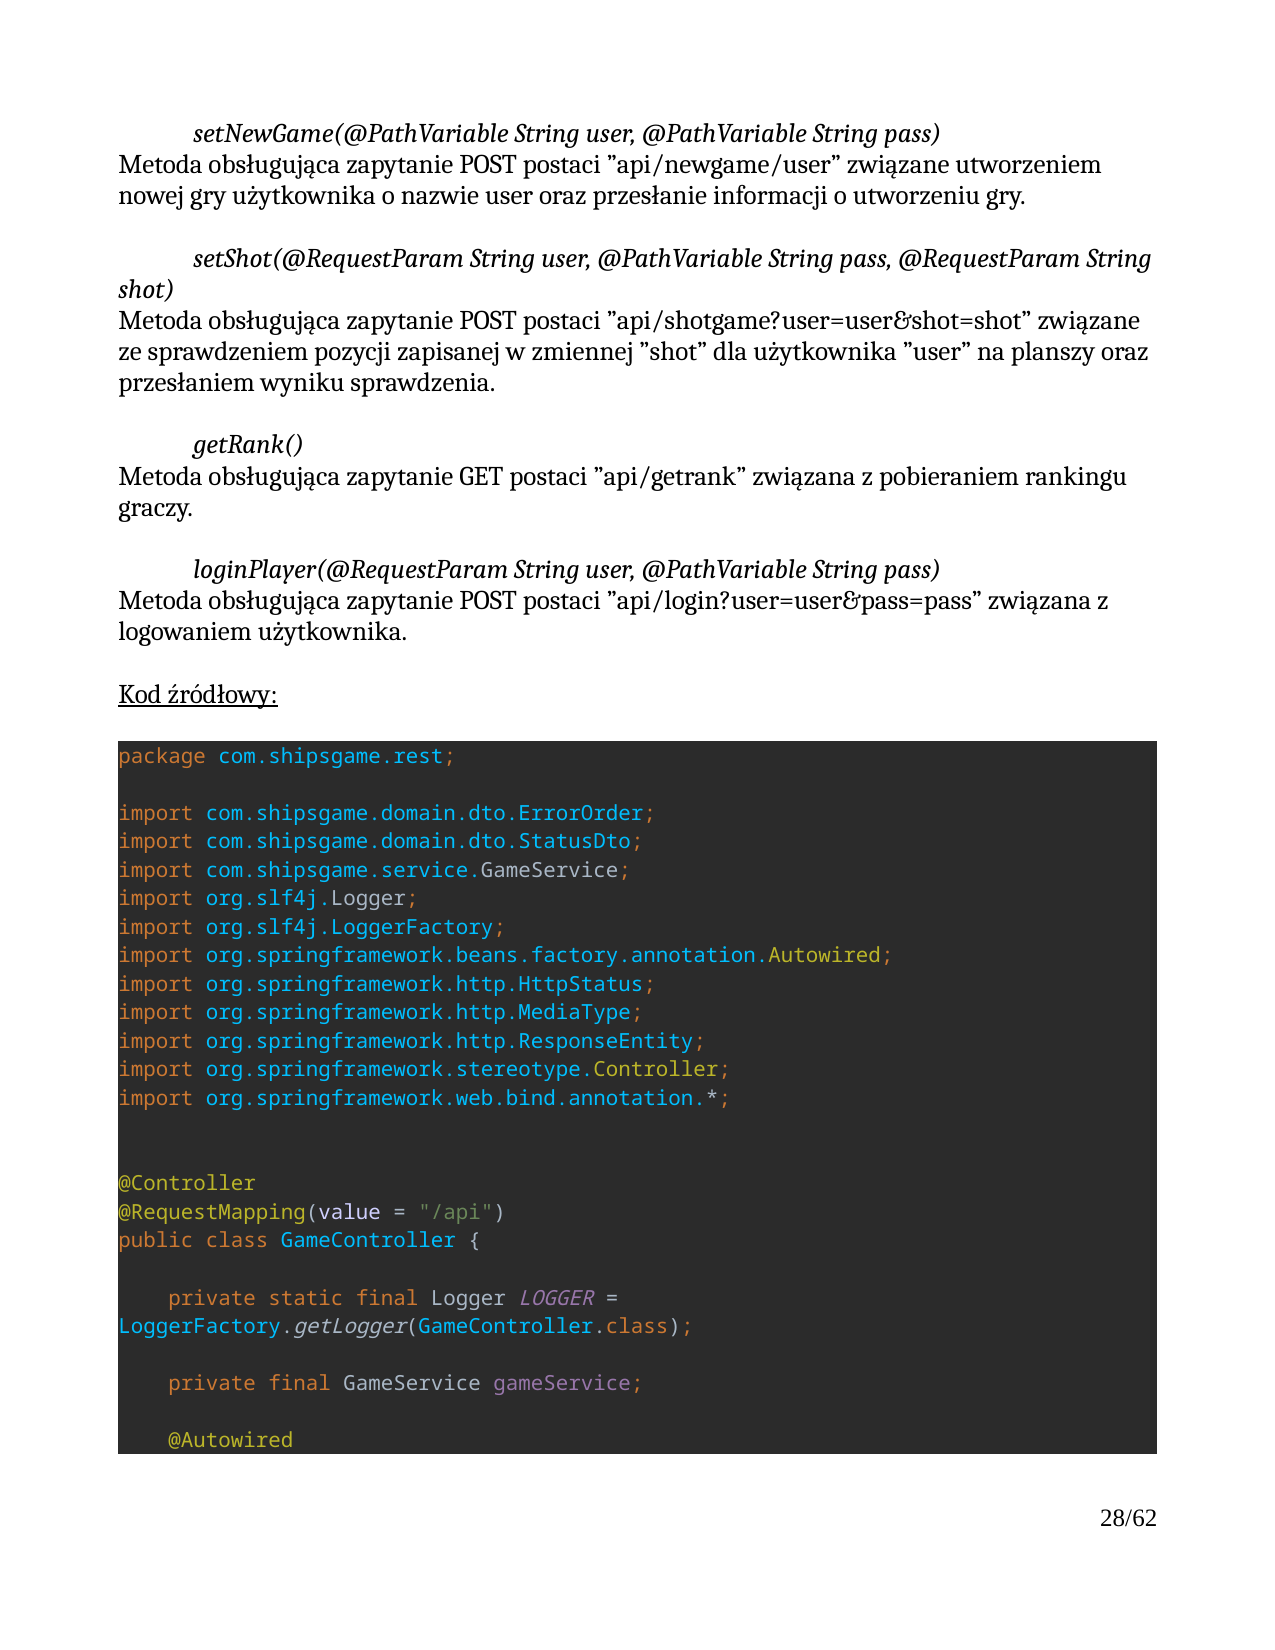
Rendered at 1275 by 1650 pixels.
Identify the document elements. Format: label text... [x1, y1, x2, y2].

text setShot(@RequestParam String user, @PathVariable String pass, @RequestParam String shot) [118, 243, 1157, 305]
text Metoda obsługująca zapytanie POST postaci ”api/newgame/user” związane utworzeniem nowej gry użytkownika o nazwie user oraz przesłanie informacji o utworzeniu gry. [118, 149, 1157, 212]
text Metoda obsługująca zapytanie POST postaci ”api/login?user=user&pass=pass” związana z logowaniem użytkownika. [118, 585, 1157, 648]
text getRank() [118, 429, 1157, 461]
text loginPlayer(@RequestParam String user, @PathVariable String pass) [118, 554, 1157, 585]
text package com.shipsgame.rest; import com.shipsgame.domain.dto.ErrorOrder; import com.shipsgame.domain.dto.StatusDto; import com.shipsgame.service.GameService; import org.slf4j.Logger; import org.slf4j.LoggerFactory; import org.springframework.beans.factory.annotation.Autowired; import org.springframework.http.HttpStatus; import org.springframework.http.MediaType; import org.springframework.http.ResponseEntity; import org.springframework.stereotype.Controller; import org.springframework.web.bind.annotation.*; @Controller @RequestMapping(value = "/api") public class GameController { private static final Logger LOGGER = LoggerFactory.getLogger(GameController.class); private final GameService gameService; @Autowired [118, 741, 1157, 1454]
text Metoda obsługująca zapytanie POST postaci ”api/shotgame?user=user&shot=shot” związane ze sprawdzeniem pozycji zapisanej w zmiennej ”shot” dla użytkownika ”user” na planszy oraz przesłaniem wyniku sprawdzenia. [118, 305, 1157, 398]
text setNewGame(@PathVariable String user, @PathVariable String pass) [118, 118, 1157, 149]
text Kod źródłowy: [118, 679, 1157, 710]
text Metoda obsługująca zapytanie GET postaci ”api/getrank” związana z pobieraniem rankingu graczy. [118, 461, 1157, 523]
